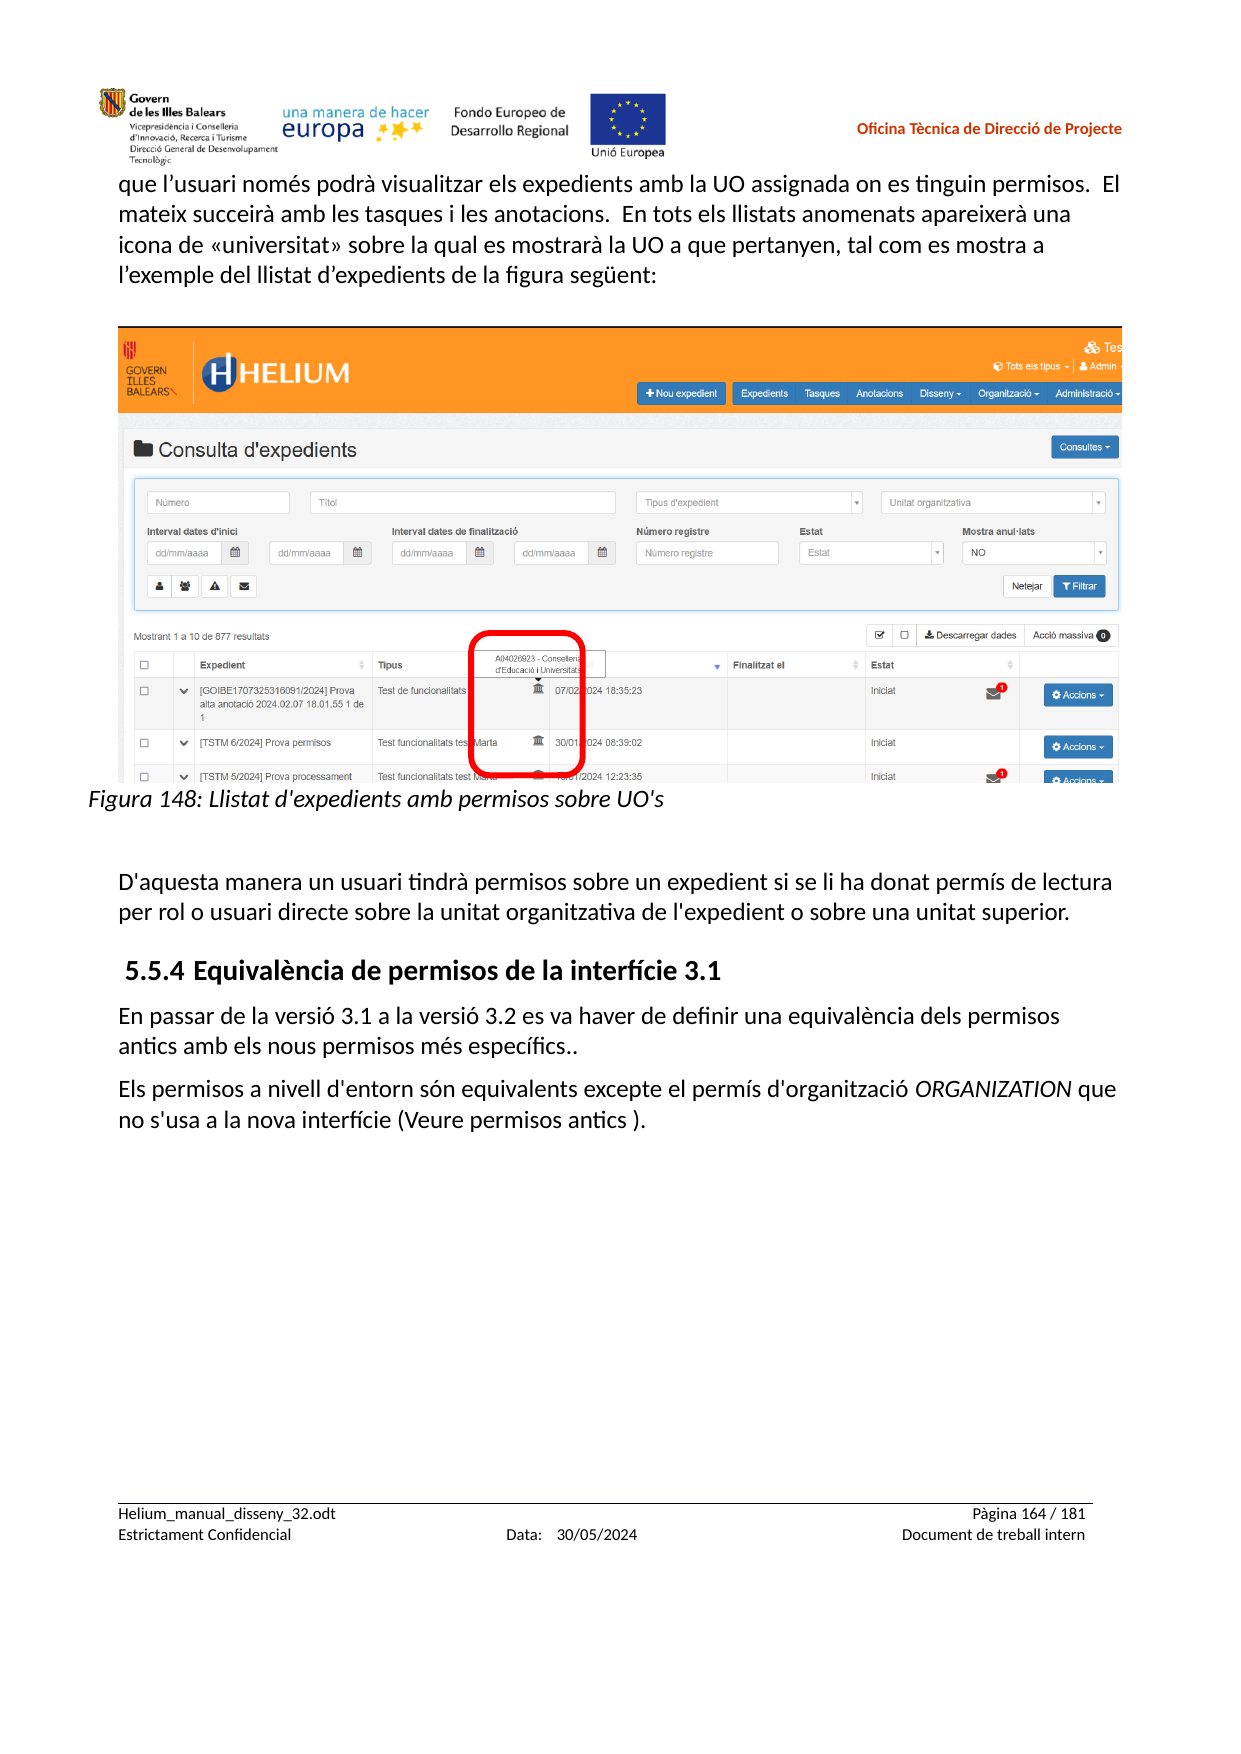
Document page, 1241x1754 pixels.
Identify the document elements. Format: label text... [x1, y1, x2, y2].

text En passar de la versió 3.1 a la versió 3.2 es va haver de definir una equivalència dels permisos antics amb els nous permisos més específics.. [118, 1000, 1122, 1061]
picture [118, 326, 1123, 783]
text que l’usuari només podrà visualitzar els expedients amb la UO assignada on es tinguin permisos. El mateix succeirà amb les tasques i les anotacions. En tots els llistats anomenats apareixerà una icona de «universitat» sobre la qual es mostrarà la UO a que pertanyen, tal com es mostra a l’exemple del llistat d’expedients de la figura següent: [118, 168, 1122, 290]
text Els permisos a nivell d'entorn són equivalents excepte el permís d'organització ORGANIZATION que no s'usa a la nova interfície (Veure permisos antics ). [118, 1073, 1122, 1134]
text D'aquesta manera un usuari tindrà permisos sobre un expedient si se li ha donat permís de lectura per rol o usuari directe sobre la unitat organitzativa de l'expedient o sobre una unitat superior. [118, 866, 1122, 927]
text Figura 148: Llistat d'expedients amb permisos sobre UO's [88, 783, 1152, 813]
picture [99, 87, 668, 166]
subtitle Equivalència de permisos de la interfície 3.1 [118, 952, 1122, 987]
